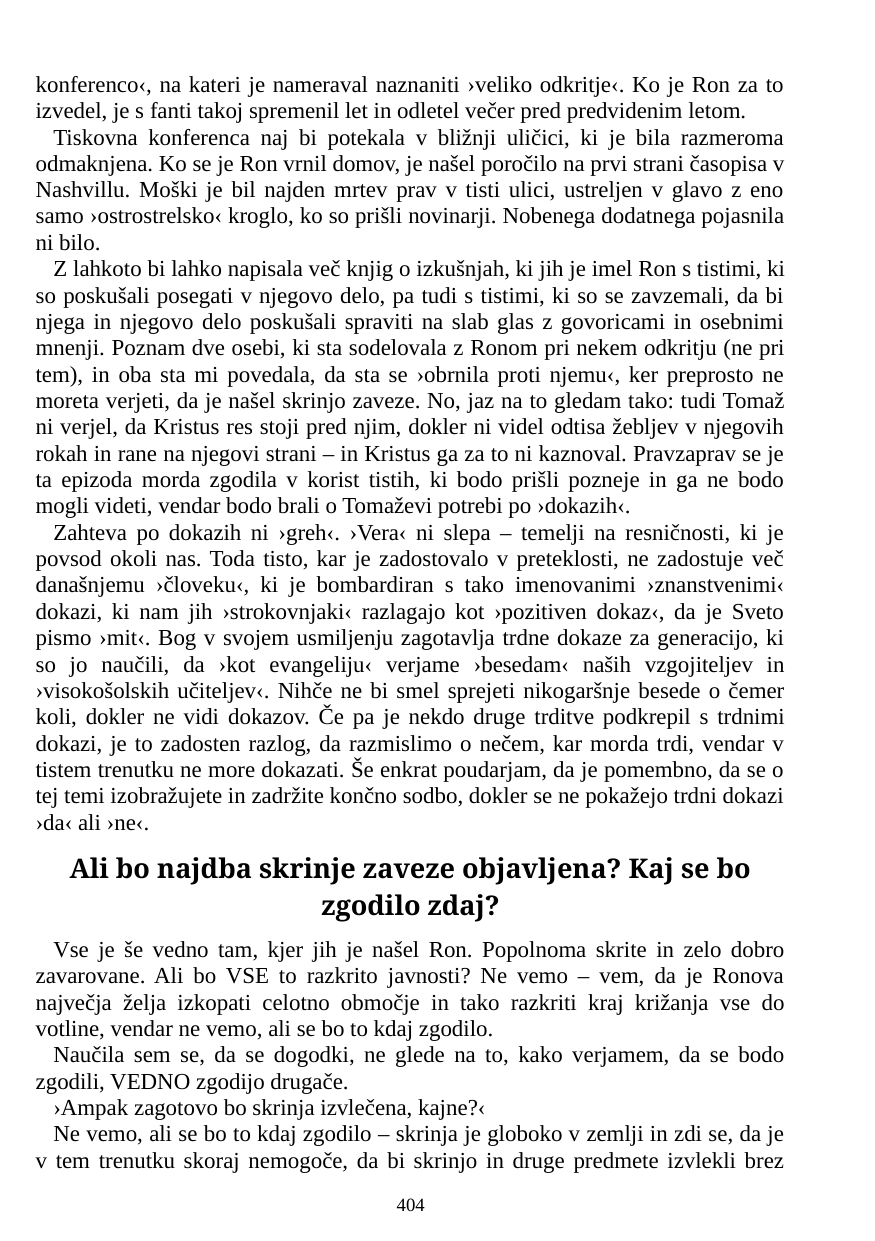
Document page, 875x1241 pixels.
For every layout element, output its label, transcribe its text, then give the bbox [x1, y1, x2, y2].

text Z lahkoto bi lahko napisala več knjig o izkušnjah, ki jih je imel Ron s tistimi, ki so poskušali posegati v njegovo delo, pa tudi s tistimi, ki so se zavzemali, da bi njega in njegovo delo poskušali spraviti na slab glas z govoricami in osebnimi mnenji. Poznam dve osebi, ki sta sodelovala z Ronom pri nekem odkritju (ne pri tem), in oba sta mi povedala, da sta se ›obrnila proti njemu‹, ker preprosto ne moreta verjeti, da je našel skrinjo zaveze. No, jaz na to gledam tako: tudi Tomaž ni verjel, da Kristus res stoji pred njim, dokler ni videl odtisa žebljev v njegovih rokah in rane na njegovi strani – in Kristus ga za to ni kaznoval. Pravzaprav se je ta epizoda morda zgodila v korist tistih, ki bodo prišli pozneje in ga ne bodo mogli videti, vendar bodo brali o Tomaževi potrebi po ›dokazih‹. [35, 255, 786, 519]
text Vse je še vedno tam, kjer jih je našel Ron. Popolnoma skrite in zelo dobro zavarovane. Ali bo VSE to razkrito javnosti? Ne vemo – vem, da je Ronova največja želja izkopati celotno območje in tako razkriti kraj križanja vse do votline, vendar ne vemo, ali se bo to kdaj zgodilo. [35, 936, 786, 1041]
text Tiskovna konferenca naj bi potekala v bližnji uličici, ki je bila razmeroma odmaknjena. Ko se je Ron vrnil domov, je našel poročilo na prvi strani časopisa v Nashvillu. Moški je bil najden mrtev prav v tisti ulici, ustreljen v glavo z eno samo ›ostrostrelsko‹ kroglo, ko so prišli novinarji. Nobenega dodatnega pojasnila ni bilo. [35, 123, 786, 255]
subtitle Ali bo najdba skrinje zaveze objavljena? Kaj se bo zgodilo zdaj? [35, 850, 786, 923]
text Zahteva po dokazih ni ›greh‹. ›Vera‹ ni slepa – temelji na resničnosti, ki je povsod okoli nas. Toda tisto, kar je zadostovalo v preteklosti, ne zadostuje več današnjemu ›človeku‹, ki je bombardiran s tako imenovanimi ›znanstvenimi‹ dokazi, ki nam jih ›strokovnjaki‹ razlagajo kot ›pozitiven dokaz‹, da je Sveto pismo ›mit‹. Bog v svojem usmiljenju zagotavlja trdne dokaze za generacijo, ki so jo naučili, da ›kot evangeliju‹ verjame ›besedam‹ naših vzgojiteljev in ›visokošolskih učiteljev‹. Nihče ne bi smel sprejeti nikogaršnje besede o čemer koli, dokler ne vidi dokazov. Če pa je nekdo druge trditve podkrepil s trdnimi dokazi, je to zadosten razlog, da razmislimo o nečem, kar morda trdi, vendar v tistem trenutku ne more dokazati. Še enkrat poudarjam, da je pomembno, da se o tej temi izobražujete in zadržite končno sodbo, dokler se ne pokažejo trdni dokazi ›da‹ ali ›ne‹. [35, 519, 786, 835]
text ›Ampak zagotovo bo skrinja izvlečena, kajne?‹ [35, 1094, 786, 1120]
text Naučila sem se, da se dogodki, ne glede na to, kako verjamem, da se bodo zgodili, VEDNO zgodijo drugače. [35, 1041, 786, 1094]
text konferenco‹, na kateri je nameraval naznaniti ›veliko odkritje‹. Ko je Ron za to izvedel, je s fanti takoj spremenil let in odletel večer pred predvidenim letom. [35, 71, 786, 123]
text Ne vemo, ali se bo to kdaj zgodilo – skrinja je globoko v zemlji in zdi se, da je v tem trenutku skoraj nemogoče, da bi skrinjo in druge predmete izvlekli brez [35, 1120, 786, 1173]
